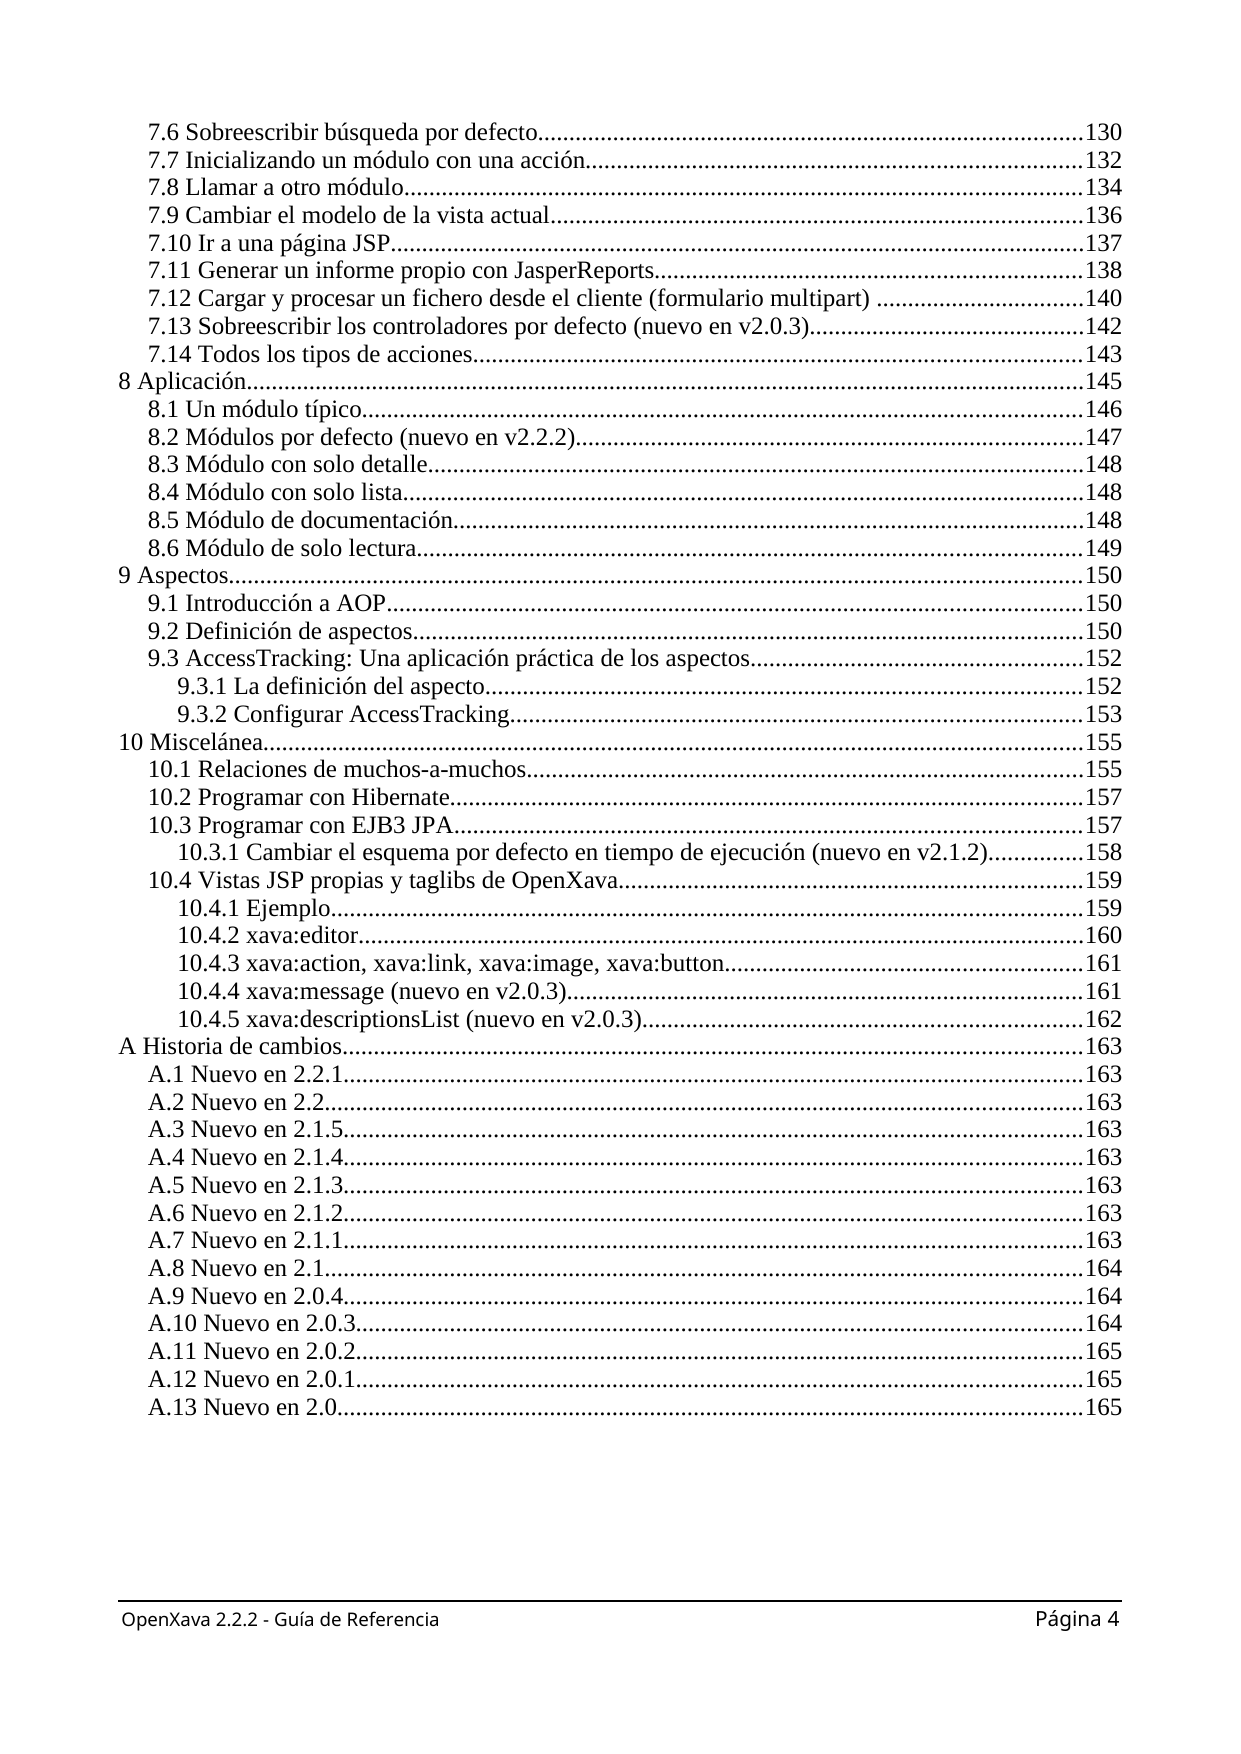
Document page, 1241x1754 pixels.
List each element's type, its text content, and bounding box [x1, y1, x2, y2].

text A.10 Nuevo en 2.0.3 164 [148, 1309, 1122, 1337]
text A.9 Nuevo en 2.0.4 164 [148, 1282, 1122, 1309]
text 10 Miscelánea 155 [118, 728, 1122, 755]
text 7.9 Cambiar el modelo de la vista actual 136 [148, 201, 1122, 229]
text A.3 Nuevo en 2.1.5 163 [148, 1116, 1122, 1143]
text 10.2 Programar con Hibernate 157 [148, 783, 1122, 811]
text 7.7 Inicializando un módulo con una acción 132 [148, 146, 1122, 173]
text 9.3.1 La definición del aspecto 152 [177, 672, 1122, 700]
text 7.13 Sobreescribir los controladores por defecto (nuevo en v2.0.3) 142 [148, 312, 1122, 340]
text 9.1 Introducción a AOP 150 [148, 589, 1122, 617]
text A.4 Nuevo en 2.1.4 163 [148, 1143, 1122, 1171]
text A.6 Nuevo en 2.1.2 163 [148, 1199, 1122, 1226]
text A.13 Nuevo en 2.0 165 [148, 1393, 1122, 1420]
text A.2 Nuevo en 2.2 163 [148, 1088, 1122, 1116]
text 8 Aplicación 145 [118, 367, 1122, 395]
text 7.10 Ir a una página JSP 137 [148, 229, 1122, 257]
text 10.4.1 Ejemplo 159 [177, 894, 1122, 922]
text 10.4 Vistas JSP propias y taglibs de OpenXava 159 [148, 866, 1122, 894]
text 7.6 Sobreescribir búsqueda por defecto 130 [148, 118, 1122, 146]
text 10.4.3 xava:action, xava:link, xava:image, xava:button 161 [177, 949, 1122, 977]
text 7.11 Generar un informe propio con JasperReports 138 [148, 257, 1122, 284]
text 8.4 Módulo con solo lista 148 [148, 478, 1122, 506]
text 10.3 Programar con EJB3 JPA 157 [148, 811, 1122, 838]
text 9.2 Definición de aspectos 150 [148, 617, 1122, 644]
text 10.3.1 Cambiar el esquema por defecto en tiempo de ejecución (nuevo en v2.1.2) 158 [177, 838, 1122, 866]
text 8.1 Un módulo típico 146 [148, 395, 1122, 423]
text 7.8 Llamar a otro módulo 134 [148, 173, 1122, 201]
text A.8 Nuevo en 2.1 164 [148, 1254, 1122, 1282]
text 10.4.5 xava:descriptionsList (nuevo en v2.0.3) 162 [177, 1005, 1122, 1032]
text 7.14 Todos los tipos de acciones 143 [148, 340, 1122, 367]
text 8.3 Módulo con solo detalle 148 [148, 451, 1122, 478]
text 8.5 Módulo de documentación 148 [148, 506, 1122, 534]
text 7.12 Cargar y procesar un fichero desde el cliente (formulario multipart) 140 [148, 284, 1122, 312]
text 8.2 Módulos por defecto (nuevo en v2.2.2) 147 [148, 423, 1122, 451]
text 10.1 Relaciones de muchos-a-muchos 155 [148, 755, 1122, 783]
text A.1 Nuevo en 2.2.1 163 [148, 1060, 1122, 1088]
text A Historia de cambios 163 [118, 1032, 1122, 1060]
text 10.4.4 xava:message (nuevo en v2.0.3) 161 [177, 977, 1122, 1005]
text 9.3.2 Configurar AccessTracking 153 [177, 700, 1122, 728]
text 8.6 Módulo de solo lectura 149 [148, 534, 1122, 561]
text A.12 Nuevo en 2.0.1 165 [148, 1365, 1122, 1393]
text A.11 Nuevo en 2.0.2 165 [148, 1337, 1122, 1365]
text 9 Aspectos 150 [118, 561, 1122, 589]
text A.7 Nuevo en 2.1.1 163 [148, 1226, 1122, 1254]
text 10.4.2 xava:editor 160 [177, 922, 1122, 949]
text A.5 Nuevo en 2.1.3 163 [148, 1171, 1122, 1199]
text 9.3 AccessTracking: Una aplicación práctica de los aspectos 152 [148, 644, 1122, 672]
